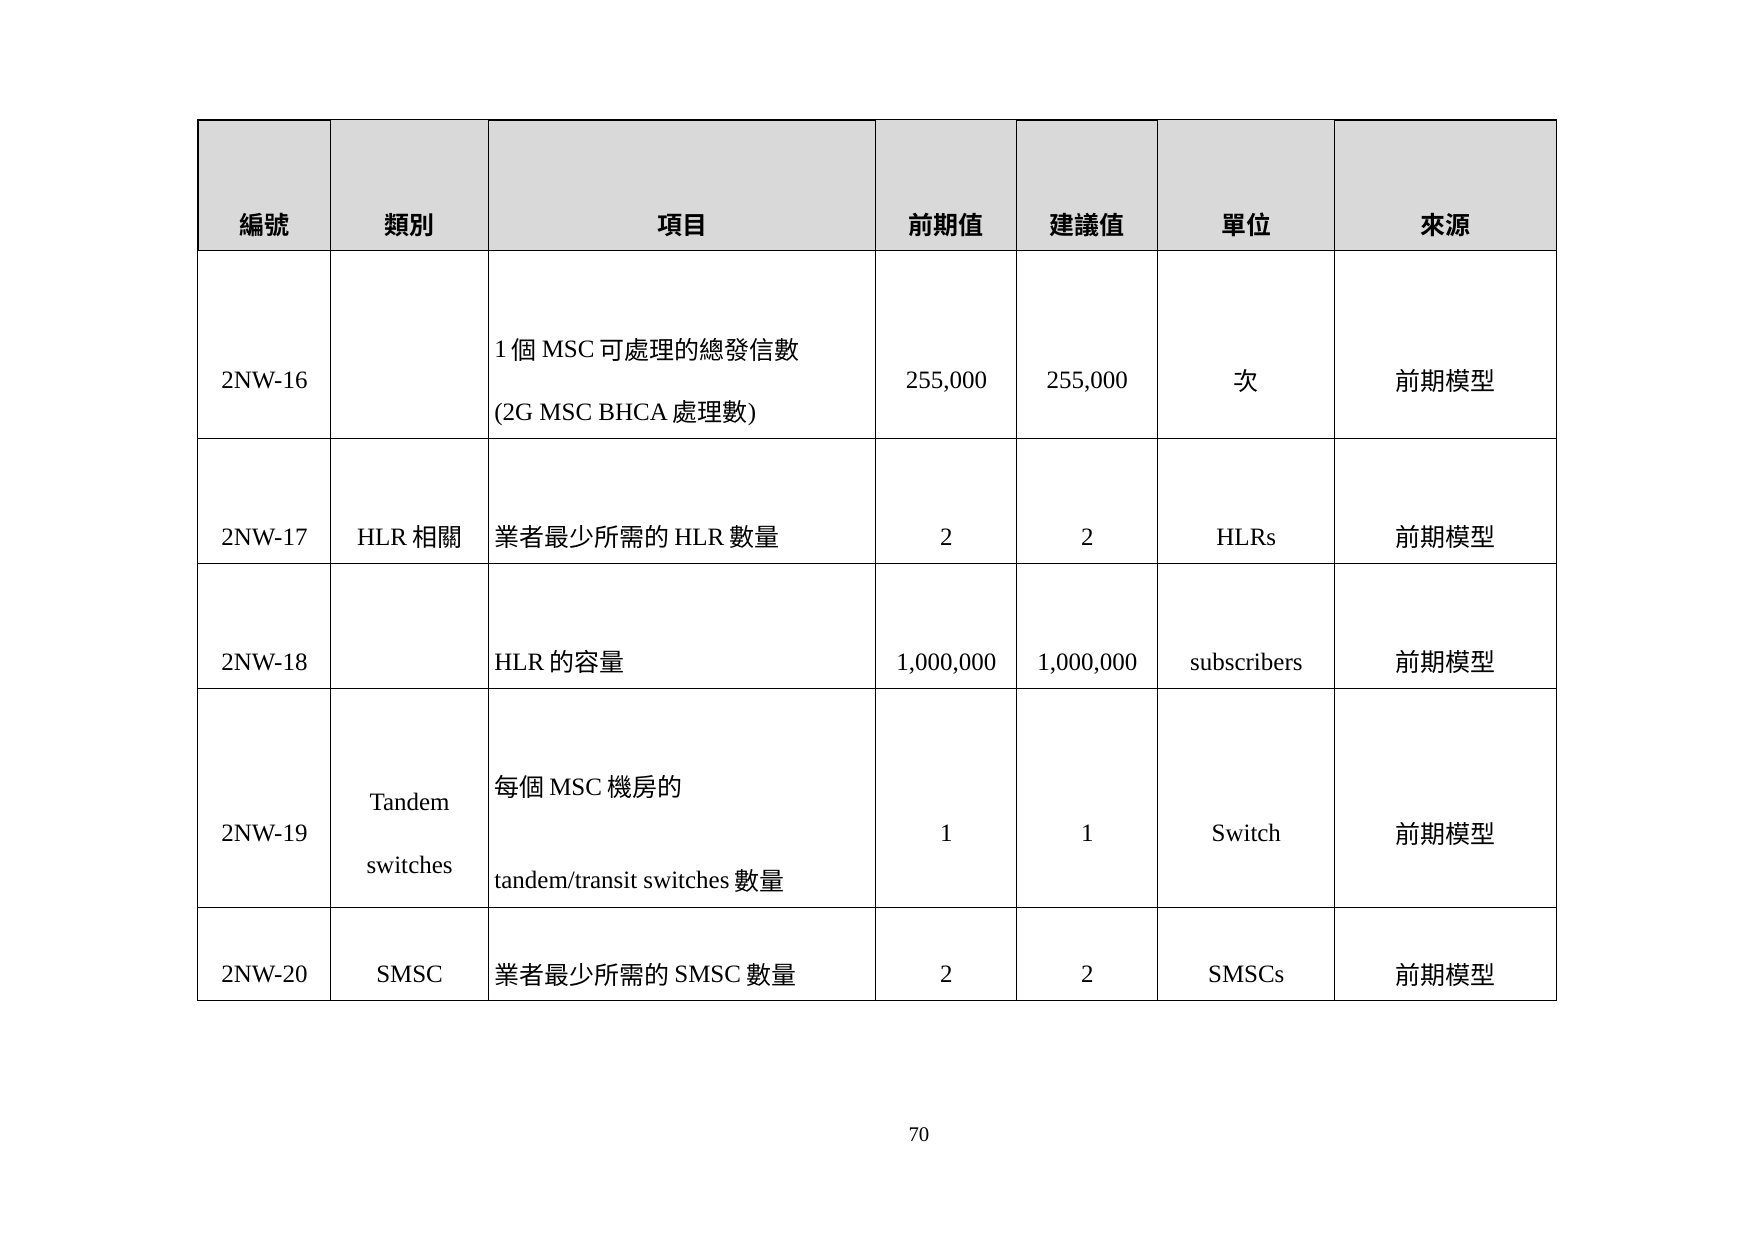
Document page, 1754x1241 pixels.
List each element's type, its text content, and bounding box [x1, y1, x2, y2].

table_cell 2NW-19 [198, 689, 330, 907]
table_cell [331, 564, 488, 688]
table_header 來源 [1335, 121, 1556, 250]
table_cell HLR的容量 [489, 564, 875, 688]
table_cell 1 [1017, 689, 1157, 907]
table_cell 2NW-18 [198, 564, 330, 688]
table_cell Tandem switches [331, 689, 488, 907]
table_cell 1,000,000 [1017, 564, 1157, 688]
table_cell 255,000 [876, 251, 1016, 438]
table_cell 前期模型 [1335, 689, 1556, 907]
table_cell 業者最少所需的HLR數量 [489, 439, 875, 563]
table_cell 業者最少所需的SMSC數量 [489, 908, 875, 1000]
table_cell 2NW-17 [198, 439, 330, 563]
table_cell [331, 251, 488, 438]
table_cell 1,000,000 [876, 564, 1016, 688]
table_cell 1個MSC可處理的總發信數 (2G MSC BHCA處理數) [489, 251, 875, 438]
table_header 單位 [1158, 120, 1334, 250]
table_cell 2 [1017, 439, 1157, 563]
table_header 前期值 [876, 120, 1016, 250]
table_cell subscribers [1158, 564, 1334, 688]
table_cell Switch [1158, 689, 1334, 907]
table_cell 前期模型 [1335, 251, 1556, 438]
table_header 類別 [331, 120, 488, 250]
table_cell 255,000 [1017, 251, 1157, 438]
table_cell 2NW-20 [198, 908, 330, 1000]
table_cell HLR相關 [331, 439, 488, 563]
table_cell 2 [876, 439, 1016, 563]
table_header 編號 [199, 121, 330, 250]
table_cell 2 [876, 908, 1016, 1000]
table_cell 次 [1158, 251, 1334, 438]
table_cell 2 [1017, 908, 1157, 1000]
table_cell SMSCs [1158, 908, 1334, 1000]
table_cell 前期模型 [1335, 439, 1556, 563]
table_cell SMSC [331, 908, 488, 1000]
table_cell 每個MSC機房的 tandem/transit switches數量 [489, 689, 875, 907]
table_header 項目 [489, 121, 875, 250]
table_header 建議值 [1017, 121, 1157, 250]
table_cell HLRs [1158, 439, 1334, 563]
table_cell 前期模型 [1335, 564, 1556, 688]
table_cell 1 [876, 689, 1016, 907]
table_cell 2NW-16 [198, 251, 330, 438]
table_cell 前期模型 [1335, 908, 1556, 1000]
